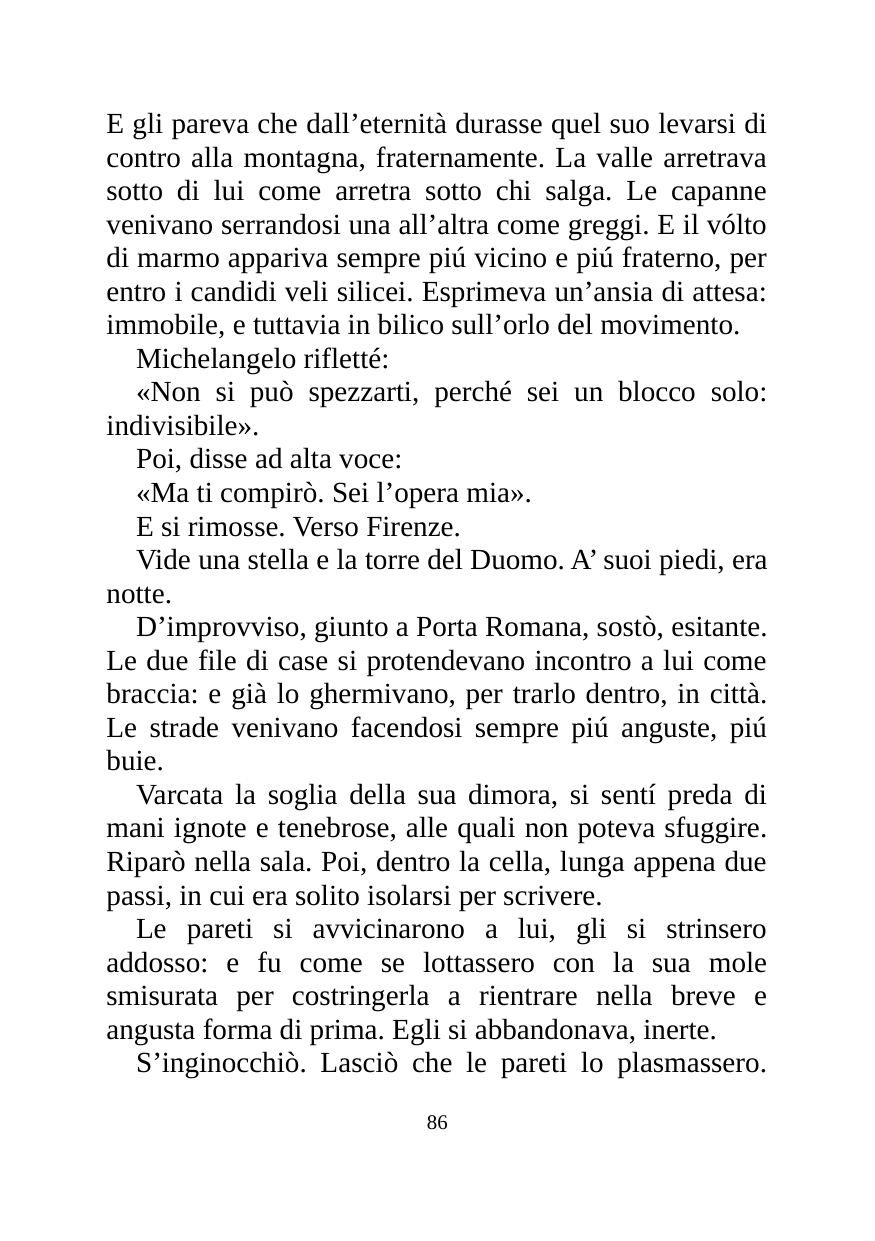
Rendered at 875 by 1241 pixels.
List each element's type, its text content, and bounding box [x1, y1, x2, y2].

text E si rimosse. Verso Firenze. [106, 509, 768, 542]
text Le pareti si avvicinarono a lui, gli si strinsero addosso: e fu come se lottassero con la sua mole smisurata per costringerla a rientrare nella breve e angusta forma di prima. Egli si abbandonava, inerte. [106, 911, 768, 1045]
text S’inginocchiò. Lasciò che le pareti lo plasmassero. [106, 1045, 768, 1079]
text «Ma ti compirò. Sei l’opera mia». [106, 475, 768, 509]
text Varcata la soglia della sua dimora, si sentí preda di mani ignote e tenebrose, alle quali non poteva sfuggire. Riparò nella sala. Poi, dentro la cella, lunga appena due passi, in cui era solito isolarsi per scrivere. [106, 777, 768, 911]
text D’improvviso, giunto a Porta Romana, sostò, esitante. Le due file di case si protendevano incontro a lui come braccia: e già lo ghermivano, per trarlo dentro, in città. Le strade venivano facendosi sempre piú anguste, piú buie. [106, 609, 768, 777]
text E gli pareva che dall’eternità durasse quel suo levarsi di contro alla montagna, fraternamente. La valle arretrava sotto di lui come arretra sotto chi salga. Le capanne venivano serrandosi una all’altra come greggi. E il vólto di marmo appariva sempre piú vicino e piú fraterno, per entro i candidi veli silicei. Esprimeva un’ansia di attesa: immobile, e tuttavia in bilico sull’orlo del movimento. [106, 106, 768, 341]
text «Non si può spezzarti, perché sei un blocco solo: indivisibile». [106, 374, 768, 442]
text Michelangelo rifletté: [106, 341, 768, 374]
text Poi, disse ad alta voce: [106, 442, 768, 475]
text Vide una stella e la torre del Duomo. A’ suoi piedi, era notte. [106, 542, 768, 609]
